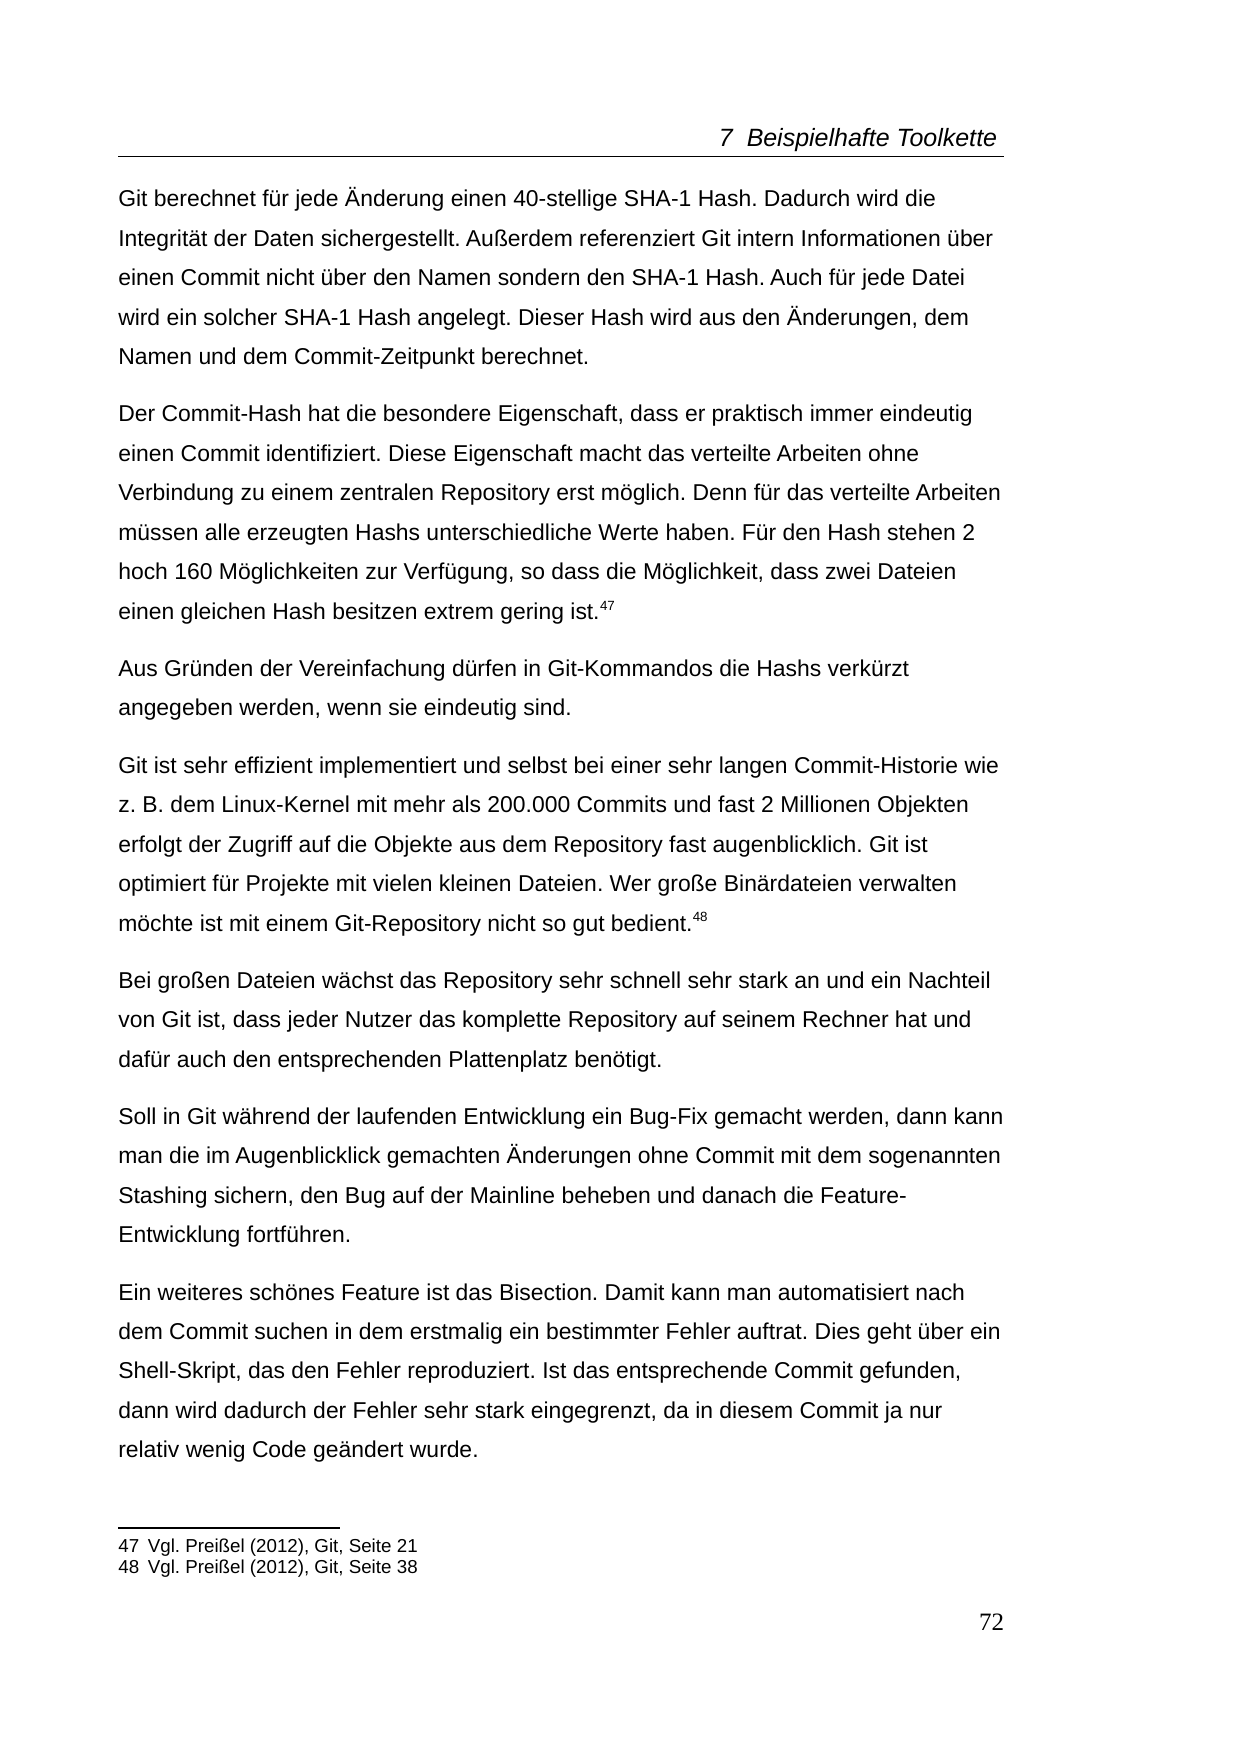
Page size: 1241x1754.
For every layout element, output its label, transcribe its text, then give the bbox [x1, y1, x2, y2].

text Vgl. Preißel (2012), Git, Seite 21 [118, 1534, 1004, 1556]
text Git berechnet für jede Änderung einen 40-stellige SHA-1 Hash. Dadurch wird die Integrität der Daten sichergestellt. Außerdem referenziert Git intern Informationen über einen Commit nicht über den Namen sondern den SHA-1 Hash. Auch für jede Datei wird ein solcher SHA-1 Hash angelegt. Dieser Hash wird aus den Änderungen, dem Namen und dem Commit-Zeitpunkt berechnet. [118, 185, 1004, 369]
text Git ist sehr effizient implementiert und selbst bei einer sehr langen Commit-Historie wie z. B. dem Linux-Kernel mit mehr als 200.000 Commits und fast 2 Millionen Objekten erfolgt der Zugriff auf die Objekte aus dem Repository fast augenblicklich. Git ist optimiert für Projekte mit vielen kleinen Dateien. Wer große Binärdateien verwalten möchte ist mit einem Git-Repository nicht so gut bedient. [118, 752, 1004, 936]
text Vgl. Preißel (2012), Git, Seite 38 [118, 1556, 1004, 1578]
text Soll in Git während der laufenden Entwicklung ein Bug-Fix gemacht werden, dann kann man die im Augenblicklick gemachten Änderungen ohne Commit mit dem sogenannten Stashing sichern, den Bug auf der Mainline beheben und danach die Feature-Entwicklung fortführen. [118, 1103, 1004, 1248]
text Aus Gründen der Vereinfachung dürfen in Git-Kommandos die Hashs verkürzt angegeben werden, wenn sie eindeutig sind. [118, 655, 1004, 721]
text Bei großen Dateien wächst das Repository sehr schnell sehr stark an und ein Nachteil von Git ist, dass jeder Nutzer das komplette Repository auf seinem Rechner hat und dafür auch den entsprechenden Plattenplatz benötigt. [118, 967, 1004, 1072]
text Ein weiteres schönes Feature ist das Bisection. Damit kann man automatisiert nach dem Commit suchen in dem erstmalig ein bestimmter Fehler auftrat. Dies geht über ein Shell-Skript, das den Fehler reproduziert. Ist das entsprechende Commit gefunden, dann wird dadurch der Fehler sehr stark eingegrenzt, da in diesem Commit ja nur relativ wenig Code geändert wurde. [118, 1278, 1004, 1463]
text Der Commit-Hash hat die besondere Eigenschaft, dass er praktisch immer eindeutig einen Commit identifiziert. Diese Eigenschaft macht das verteilte Arbeiten ohne Verbindung zu einem zentralen Repository erst möglich. Denn für das verteilte Arbeiten müssen alle erzeugten Hashs unterschiedliche Werte haben. Für den Hash stehen 2 hoch 160 Möglichkeiten zur Verfügung, so dass die Möglichkeit, dass zwei Dateien einen gleichen Hash besitzen extrem gering ist. [118, 400, 1004, 624]
